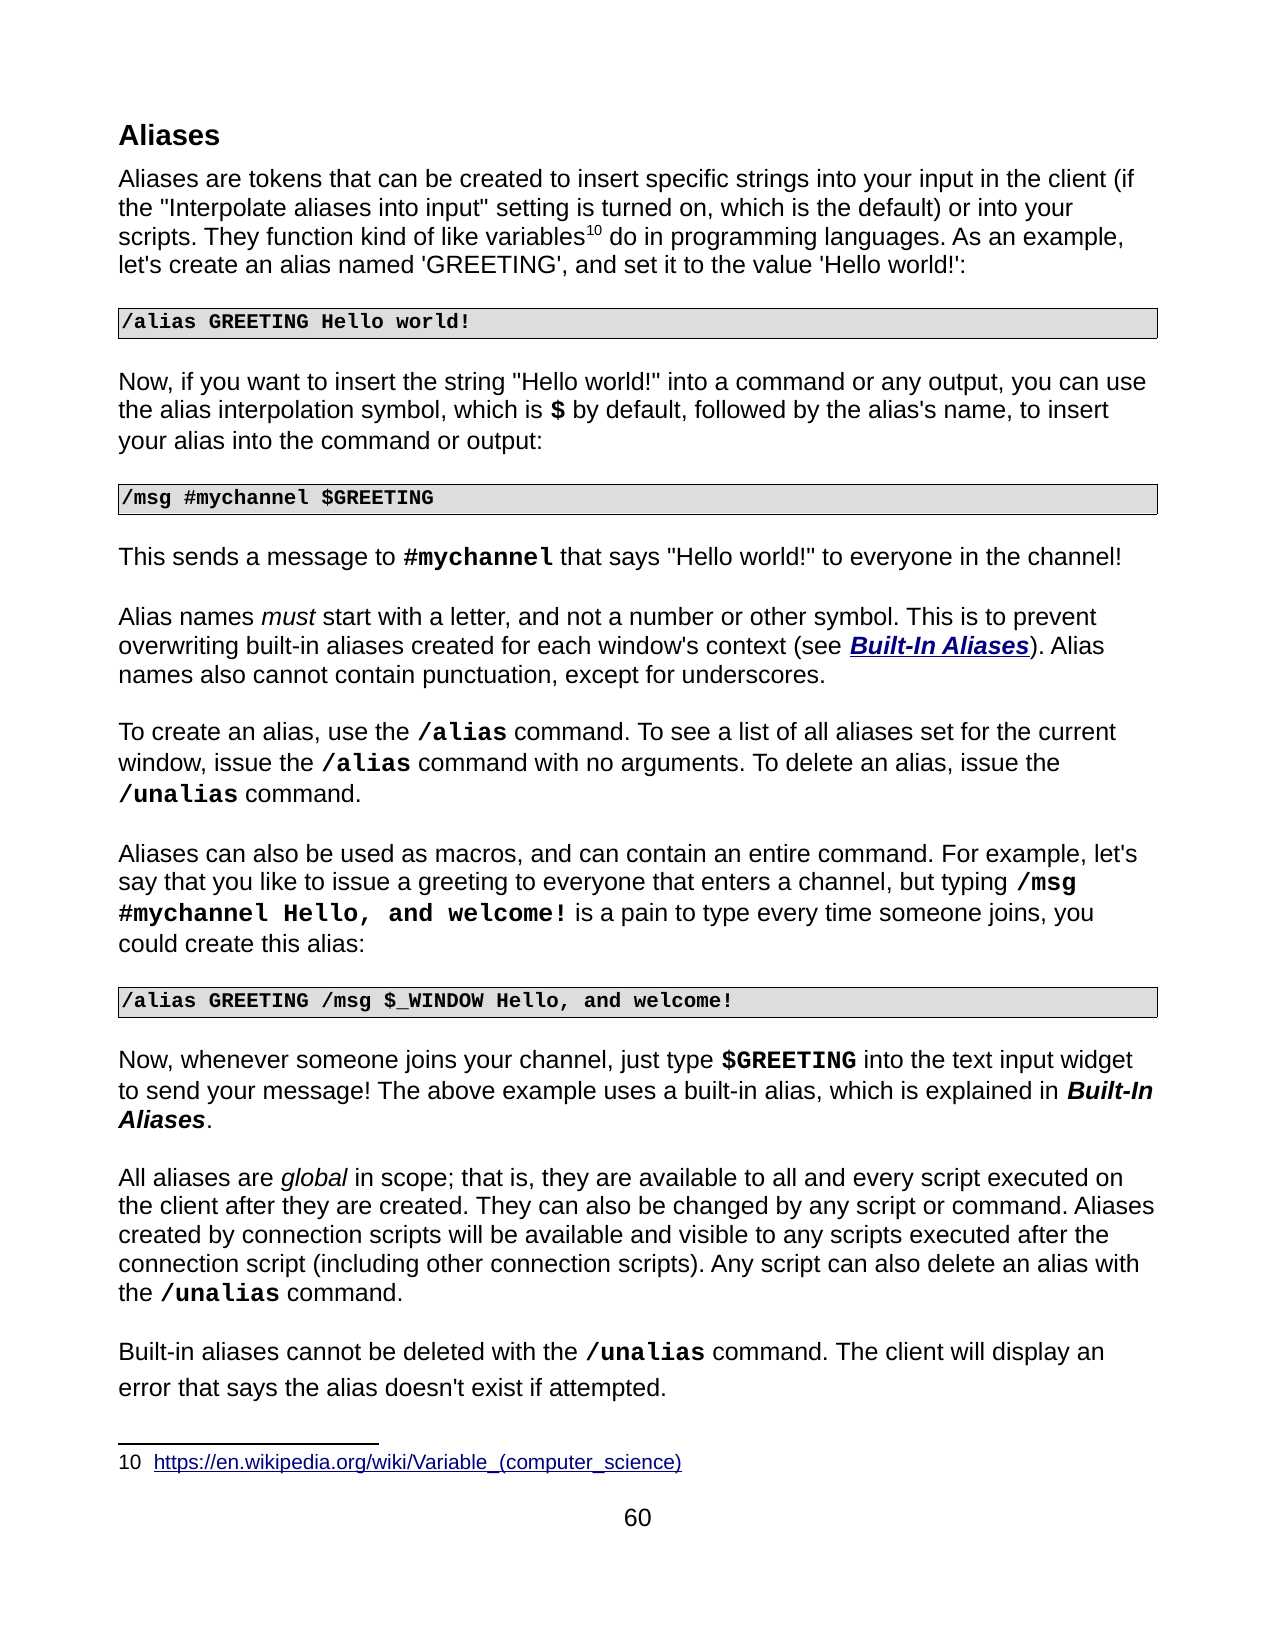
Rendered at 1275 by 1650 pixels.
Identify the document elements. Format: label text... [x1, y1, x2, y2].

table_header /alias GREETING /msg $_WINDOW Hello, and welcome! [119, 988, 1157, 1017]
text Alias names must start with a letter, and not a number or other symbol. This is to prevent overwriting built-in aliases created for each window's context (see Built-In Aliases). Alias names also cannot contain punctuation, except for underscores. [118, 602, 1157, 688]
text Now, whenever someone joins your channel, just type $GREETING into the text input widget to send your message! The above example uses a built-in alias, which is explained in Built-In Aliases. [118, 1045, 1157, 1134]
table_header /msg #mychannel $GREETING [119, 485, 1157, 513]
text To create an alias, use the /alias command. To see a list of all aliases set for the current window, issue the /alias command with no arguments. To delete an alias, issue the /unalias command. [118, 717, 1157, 810]
text Aliases are tokens that can be created to insert specific strings into your input in the client (if the "Interpolate aliases into input" setting is turned on, which is the default) or into your scripts. They function kind of like variables do in programming languages. As an example, let's create an alias named 'GREETING', and set it to the value 'Hello world!': [118, 164, 1157, 279]
subtitle Aliases [118, 118, 1157, 152]
text https://en.wikipedia.org/wiki/Variable_(computer_science) [118, 1450, 1157, 1474]
text Built-in aliases cannot be deleted with the /unalias command. The client will display an error that says the alias doesn't exist if attempted. [118, 1337, 1157, 1401]
text All aliases are global in scope; that is, they are available to all and every script executed on the client after they are created. They can also be changed by any script or command. Aliases created by connection scripts will be available and visible to any scripts executed after the connection script (including other connection scripts). Any script can also delete an alias with the /unalias command. [118, 1163, 1157, 1308]
text This sends a message to #mychannel that says "Hello world!" to everyone in the channel! [118, 542, 1157, 573]
table_header /alias GREETING Hello world! [119, 309, 1157, 338]
text Aliases can also be used as macros, and can contain an entire command. For example, let's say that you like to issue a greeting to everyone that enters a channel, but typing /msg #mychannel Hello, and welcome! is a pain to type every time someone joins, you could create this alias: [118, 839, 1157, 958]
text Now, if you want to insert the string "Hello world!" into a command or any output, you can use the alias interpolation symbol, which is $ by default, followed by the alias's name, to insert your alias into the command or output: [118, 367, 1157, 455]
